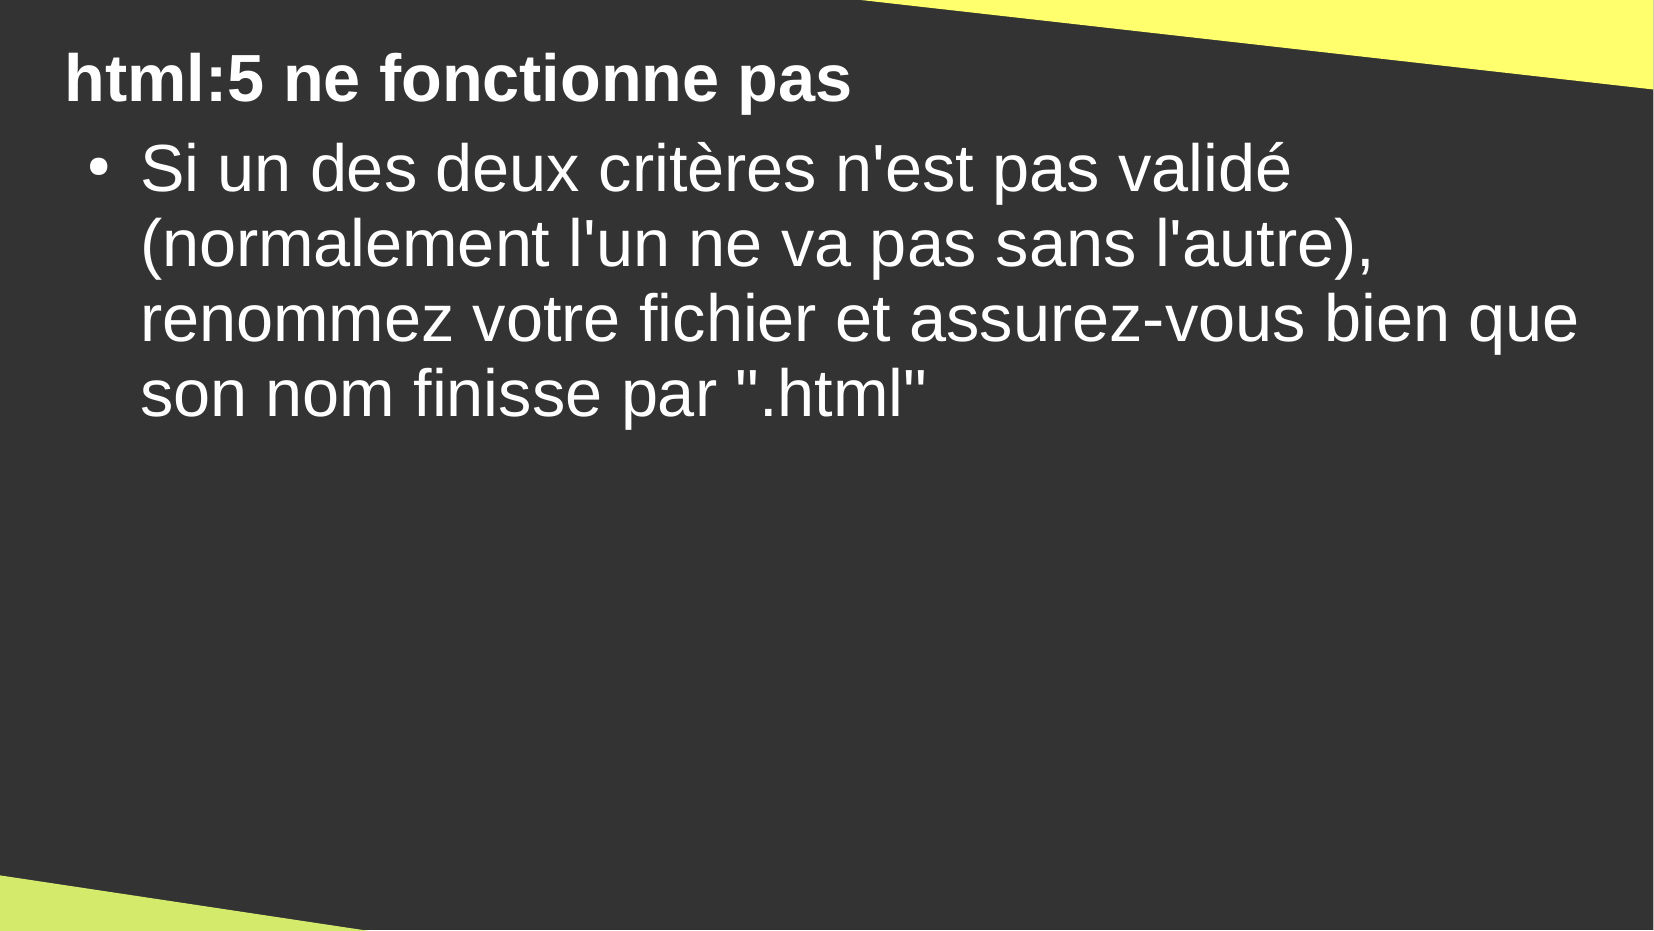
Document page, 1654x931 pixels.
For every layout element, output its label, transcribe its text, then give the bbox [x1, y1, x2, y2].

text_box [0, 875, 370, 931]
title html:5 ne fonctionne pas [64, 40, 1553, 118]
list Si un des deux critères n'est pas validé (normalement l'un ne va pas sans l'autre), renommez votre fichier et assurez-vous bien que son nom finisse par ".html" [69, 131, 1583, 792]
text_box [860, 0, 1654, 90]
